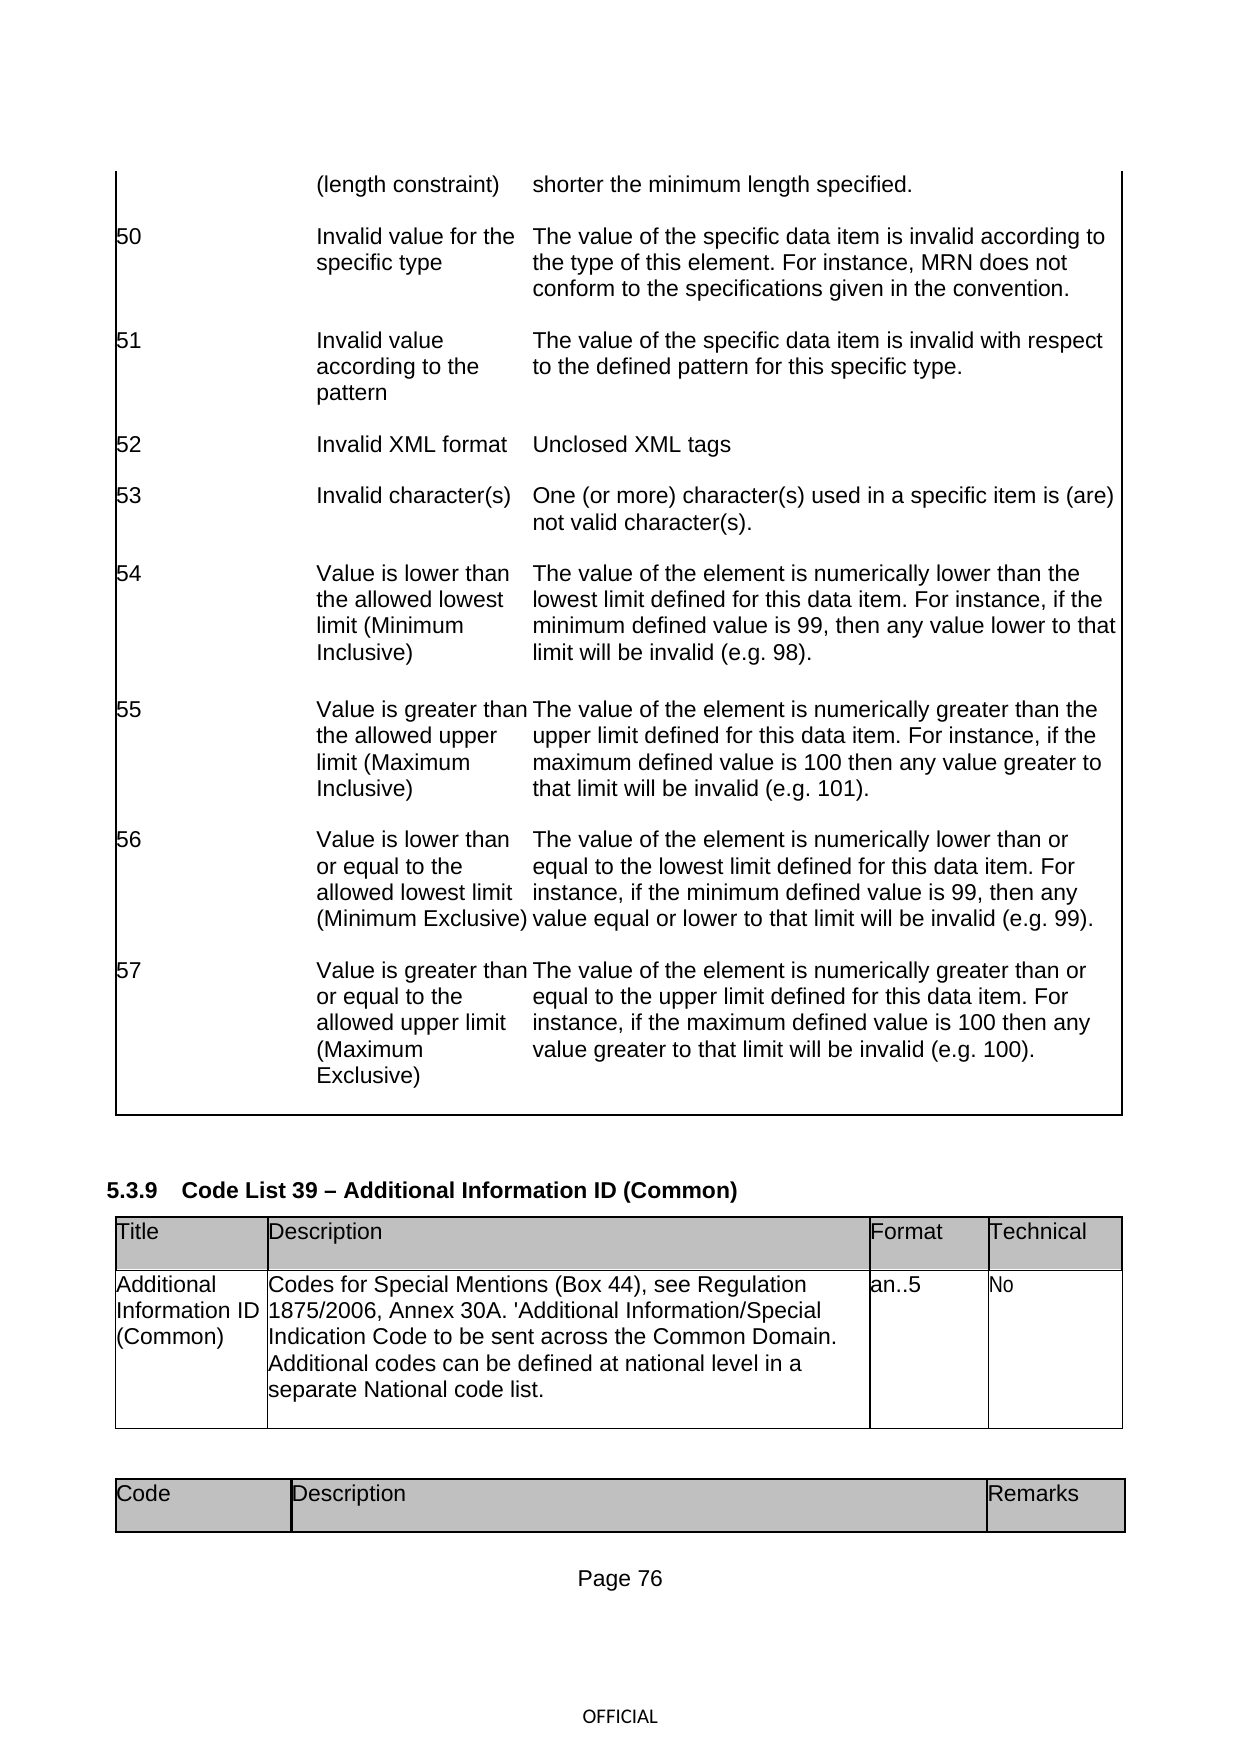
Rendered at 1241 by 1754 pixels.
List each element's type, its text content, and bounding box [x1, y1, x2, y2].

table_cell The value of the element is numerically greater than the upper limit defined for this data item. For instance, if the maximum defined value is 100 then any value greater to that limit will be invalid (e.g. 101). [532, 696, 1121, 826]
table_cell Additional Information ID (Common) [116, 1271, 267, 1427]
table_cell Invalid XML format [316, 431, 532, 482]
table_cell Unclosed XML tags [532, 431, 1121, 482]
table_cell The value of the specific data item is invalid with respect to the defined pattern for this specific type. [532, 327, 1121, 431]
table_cell 57 [117, 957, 316, 1113]
table_cell shorter the minimum length specified. [532, 171, 1121, 223]
table_header Title [117, 1218, 267, 1269]
table_cell Invalid character(s) [316, 482, 532, 560]
table_cell Value is lower than or equal to the allowed lowest limit (Minimum Exclusive) [316, 826, 532, 957]
table_cell 50 [117, 223, 316, 327]
subtitle Code List 39 – Additional Information ID (Common) [106, 1177, 1134, 1204]
table_cell Invalid value for the specific type [316, 223, 532, 327]
table_cell Value is greater than the allowed upper limit (Maximum Inclusive) [316, 696, 532, 826]
table_cell 52 [117, 431, 316, 482]
table_header Description [293, 1480, 986, 1531]
table_cell 51 [117, 327, 316, 431]
table_cell 53 [117, 482, 316, 560]
table_header Description [269, 1218, 869, 1269]
table_header Remarks [988, 1480, 1124, 1531]
table_cell One (or more) character(s) used in a specific item is (are) not valid character(s). [532, 482, 1121, 560]
table_cell [117, 171, 316, 223]
table_cell 54 [117, 560, 316, 696]
table_cell The value of the element is numerically lower than or equal to the lowest limit defined for this data item. For instance, if the minimum defined value is 99, then any value equal or lower to that limit will be invalid (e.g. 99). [532, 826, 1121, 957]
table_cell Codes for Special Mentions (Box 44), see Regulation 1875/2006, Annex 30A. 'Additional Information/Special Indication Code to be sent across the Common Domain. Additional codes can be defined at national level in a separate National code list. [268, 1271, 869, 1427]
table_header Technical [990, 1218, 1121, 1269]
table_cell (length constraint) [316, 171, 532, 223]
table_header Format [871, 1218, 988, 1269]
table_cell 56 [117, 826, 316, 957]
table_cell The value of the element is numerically lower than the lowest limit defined for this data item. For instance, if the minimum defined value is 99, then any value lower to that limit will be invalid (e.g. 98). [532, 560, 1121, 696]
table_cell Invalid value according to the pattern [316, 327, 532, 431]
table_cell Value is lower than the allowed lowest limit (Minimum Inclusive) [316, 560, 532, 696]
table_cell The value of the specific data item is invalid according to the type of this element. For instance, MRN does not conform to the specifications given in the convention. [532, 223, 1121, 327]
table_cell The value of the element is numerically greater than or equal to the upper limit defined for this data item. For instance, if the maximum defined value is 100 then any value greater to that limit will be invalid (e.g. 100). [532, 957, 1121, 1113]
table_cell Value is greater than or equal to the allowed upper limit (Maximum Exclusive) [316, 957, 532, 1113]
table_header Code [117, 1480, 290, 1531]
table_cell an..5 [871, 1271, 988, 1427]
table_cell 55 [117, 696, 316, 826]
table_cell No [989, 1271, 1122, 1427]
